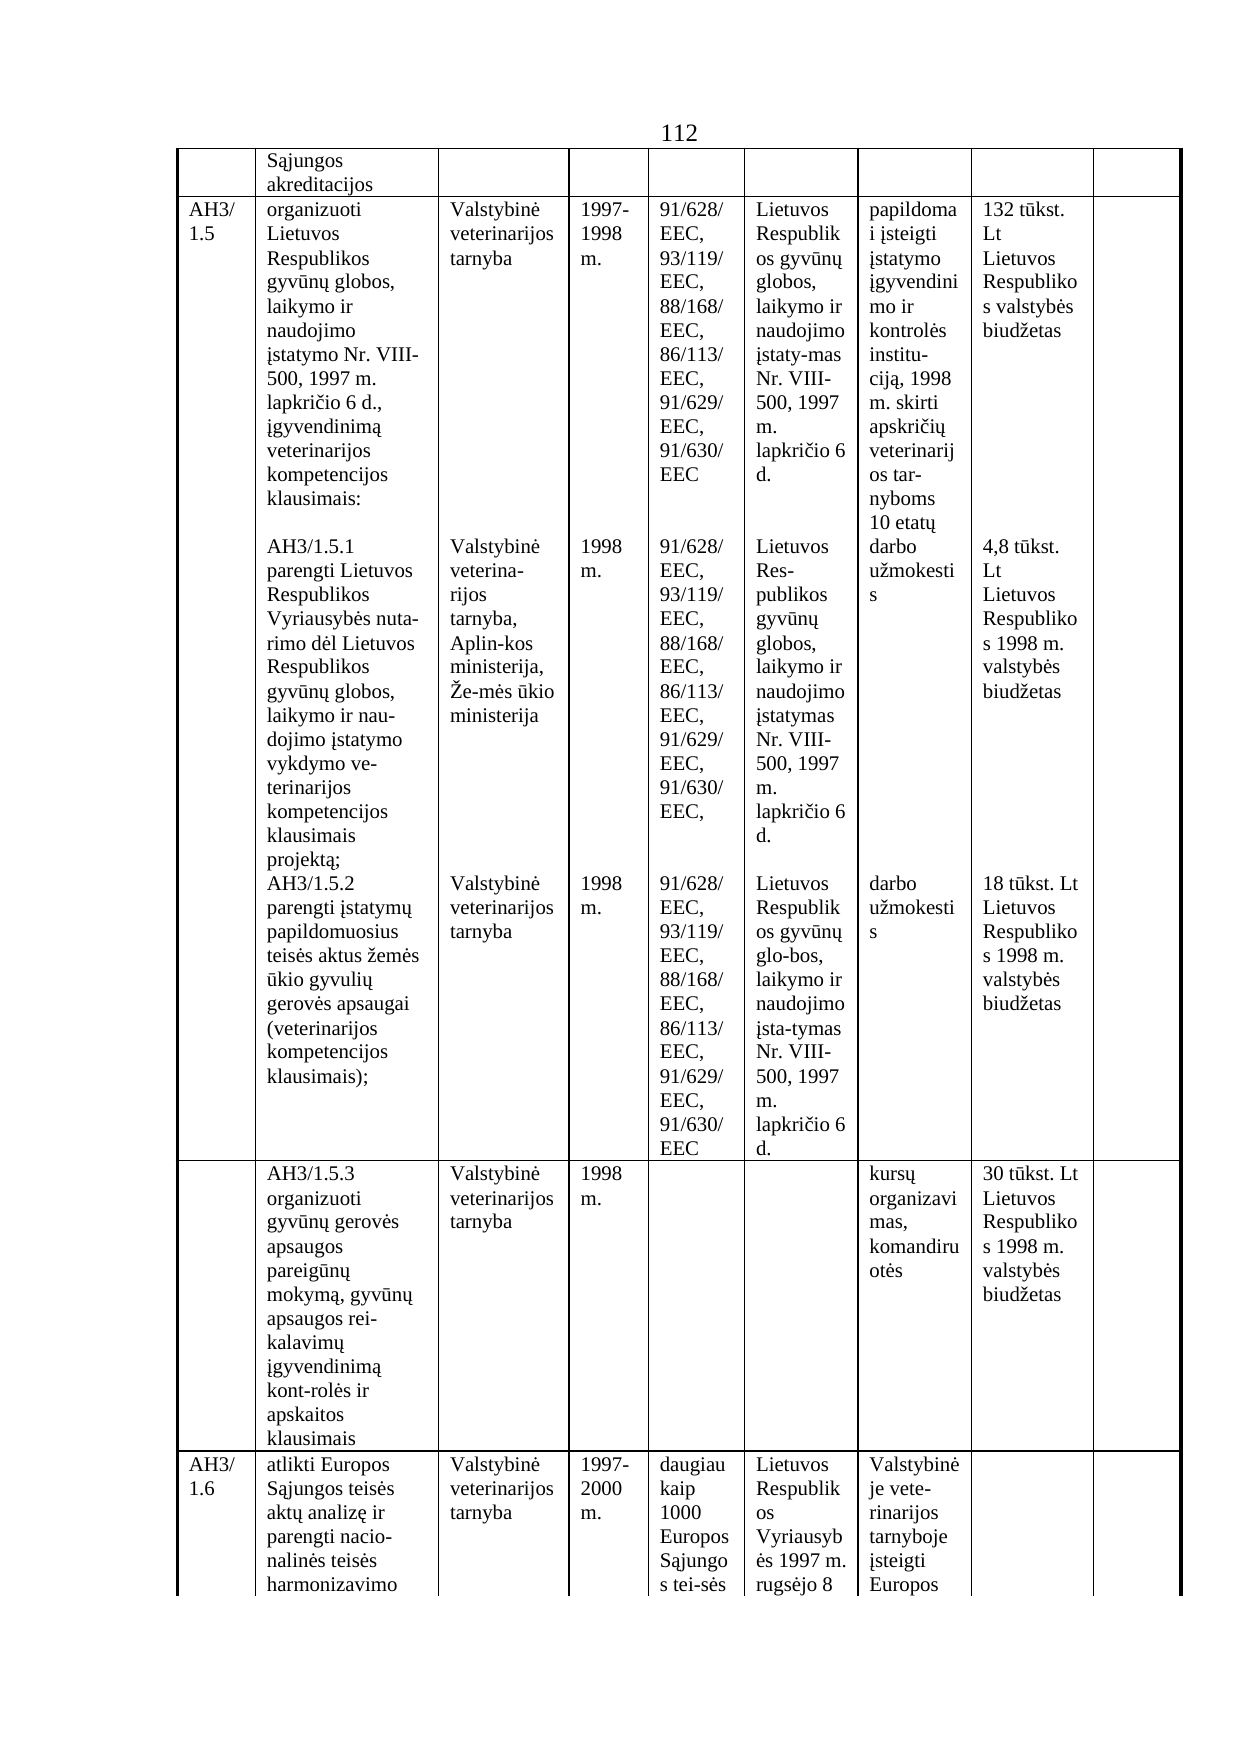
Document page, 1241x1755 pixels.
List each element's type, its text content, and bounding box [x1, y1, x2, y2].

table_cell 1998 m. [570, 534, 648, 871]
table_cell [1094, 534, 1179, 871]
table_cell kursų organizavimas, komandiruotės [859, 1161, 971, 1450]
table_cell [179, 1161, 255, 1450]
table_cell Valstybinėje vete-rinarijos tarnyboje įsteigti Europos [859, 1452, 971, 1596]
table_cell darbo užmokestis [859, 534, 971, 871]
table_cell Valstybinė veterinarijos tarnyba [439, 1452, 568, 1596]
table_cell [179, 149, 255, 196]
table_cell [570, 149, 648, 196]
table_cell 1997-2000 m. [570, 1452, 648, 1596]
table_cell [859, 149, 971, 196]
table_cell AH3/1.5.1 parengti Lietuvos Respublikos Vyriausybės nuta-rimo dėl Lietuvos Respublikos gyvūnų globos, laikymo ir nau-dojimo įstatymo vykdymo ve-terinarijos kompetencijos klausimais projektą; [256, 534, 438, 871]
table_cell [972, 1452, 1093, 1596]
table_cell [649, 149, 744, 196]
table_cell daugiau kaip 1000 Europos Sąjungos tei-sės [649, 1452, 744, 1596]
table_cell 132 tūkst. Lt Lietuvos Respublikos valstybės biudžetas [972, 197, 1093, 534]
table_cell Lietuvos Res-publikos gyvūnų globos, laikymo ir naudojimo įstatymas Nr. VIII-500, 1997 m. lapkričio 6 d. [745, 534, 857, 871]
table_cell atlikti Europos Sąjungos teisės aktų analizę ir parengti nacio-nalinės teisės harmonizavimo [256, 1452, 438, 1596]
table_cell [1094, 149, 1179, 196]
table_cell 18 tūkst. Lt Lietuvos Respublikos 1998 m. valstybės biudžetas [972, 871, 1093, 1160]
table_cell Valstybinė veterina-rijos tarnyba, Aplin-kos ministerija, Že-mės ūkio ministerija [439, 534, 568, 871]
table_cell [1094, 871, 1179, 1160]
table_cell AH3/1.5 [179, 197, 255, 534]
table_cell 91/628/EEC, 93/119/EEC, 88/168/EEC, 86/113/EEC, 91/629/EEC, 91/630/EEC, [649, 534, 744, 871]
table_cell papildomai įsteigti įstatymo įgyvendinimo ir kontrolės institu-ciją, 1998 m. skirti apskričių veterinarijos tar-nyboms 10 etatų [859, 197, 971, 534]
table_cell 30 tūkst. Lt Lietuvos Respublikos 1998 m. valstybės biudžetas [972, 1161, 1093, 1450]
table_cell AH3/1.5.3 organizuoti gyvūnų gerovės apsaugos pareigūnų mokymą, gyvūnų apsaugos rei-kalavimų įgyvendinimą kont-rolės ir apskaitos klausimais [256, 1161, 438, 1450]
table_cell [972, 149, 1093, 196]
table_cell 1998 m. [570, 871, 648, 1160]
table_cell [1094, 197, 1179, 534]
table_cell Valstybinė veterinarijos tarnyba [439, 1161, 568, 1450]
table_cell 91/628/EEC, 93/119/EEC, 88/168/EEC, 86/113/EEC, 91/629/EEC, 91/630/EEC [649, 871, 744, 1160]
table_cell [745, 1161, 857, 1450]
table_cell [179, 534, 255, 871]
table_cell Sąjungos akreditacijos [256, 149, 438, 196]
table_cell [439, 149, 568, 196]
table_cell AH3/1.5.2 parengti įstatymų papildomuosius teisės aktus žemės ūkio gyvulių gerovės apsaugai (veterinarijos kompetencijos klausimais); [256, 871, 438, 1160]
table_cell [745, 149, 857, 196]
table_cell 1998 m. [570, 1161, 648, 1450]
table_cell [1094, 1161, 1179, 1450]
table_cell Lietuvos Respublikos Vyriausybės 1997 m. rugsėjo 8 [745, 1452, 857, 1596]
table_cell Valstybinė veterinarijos tarnyba [439, 197, 568, 534]
table_cell 4,8 tūkst. Lt Lietuvos Respublikos 1998 m. valstybės biudžetas [972, 534, 1093, 871]
table_cell [649, 1161, 744, 1450]
table_cell Valstybinė veterinarijos tarnyba [439, 871, 568, 1160]
table_cell Lietuvos Respublikos gyvūnų glo-bos, laikymo ir naudojimo įsta-tymas Nr. VIII-500, 1997 m. lapkričio 6 d. [745, 871, 857, 1160]
table_cell AH3/1.6 [179, 1452, 255, 1596]
table_cell [179, 871, 255, 1160]
table_cell darbo užmokestis [859, 871, 971, 1160]
table_cell organizuoti Lietuvos Respublikos gyvūnų globos, laikymo ir naudojimo įstatymo Nr. VIII-500, 1997 m. lapkričio 6 d., įgyvendinimą veterinarijos kompetencijos klausimais: [256, 197, 438, 534]
table_cell 1997-1998 m. [570, 197, 648, 534]
table_cell Lietuvos Respublikos gyvūnų globos, laikymo ir naudojimo įstaty-mas Nr. VIII-500, 1997 m. lapkričio 6 d. [745, 197, 857, 534]
table_cell [1094, 1452, 1179, 1596]
table_cell 91/628/EEC, 93/119/EEC, 88/168/EEC, 86/113/EEC, 91/629/EEC, 91/630/EEC [649, 197, 744, 534]
